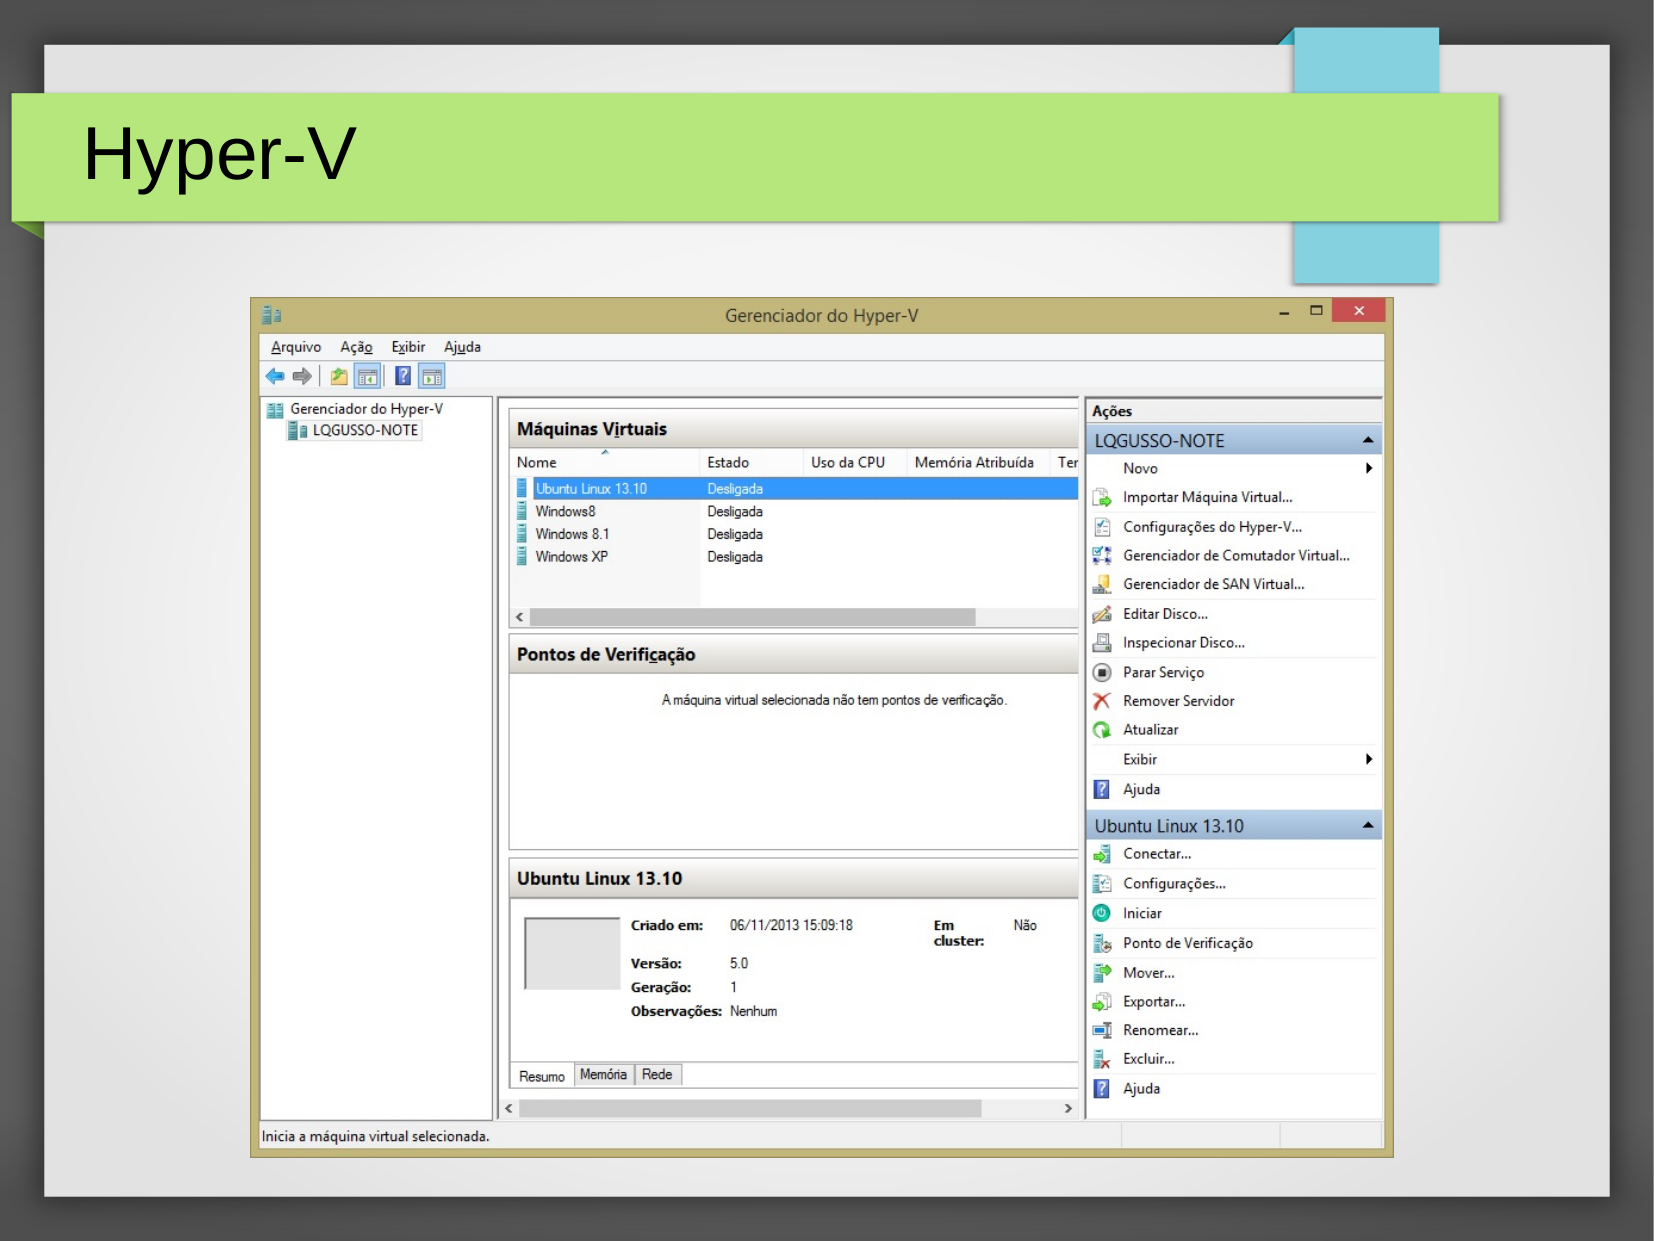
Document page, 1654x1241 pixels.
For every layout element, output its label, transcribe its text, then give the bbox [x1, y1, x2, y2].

title Hyper-V [82, 94, 1264, 213]
picture [0, 0, 1654, 1241]
